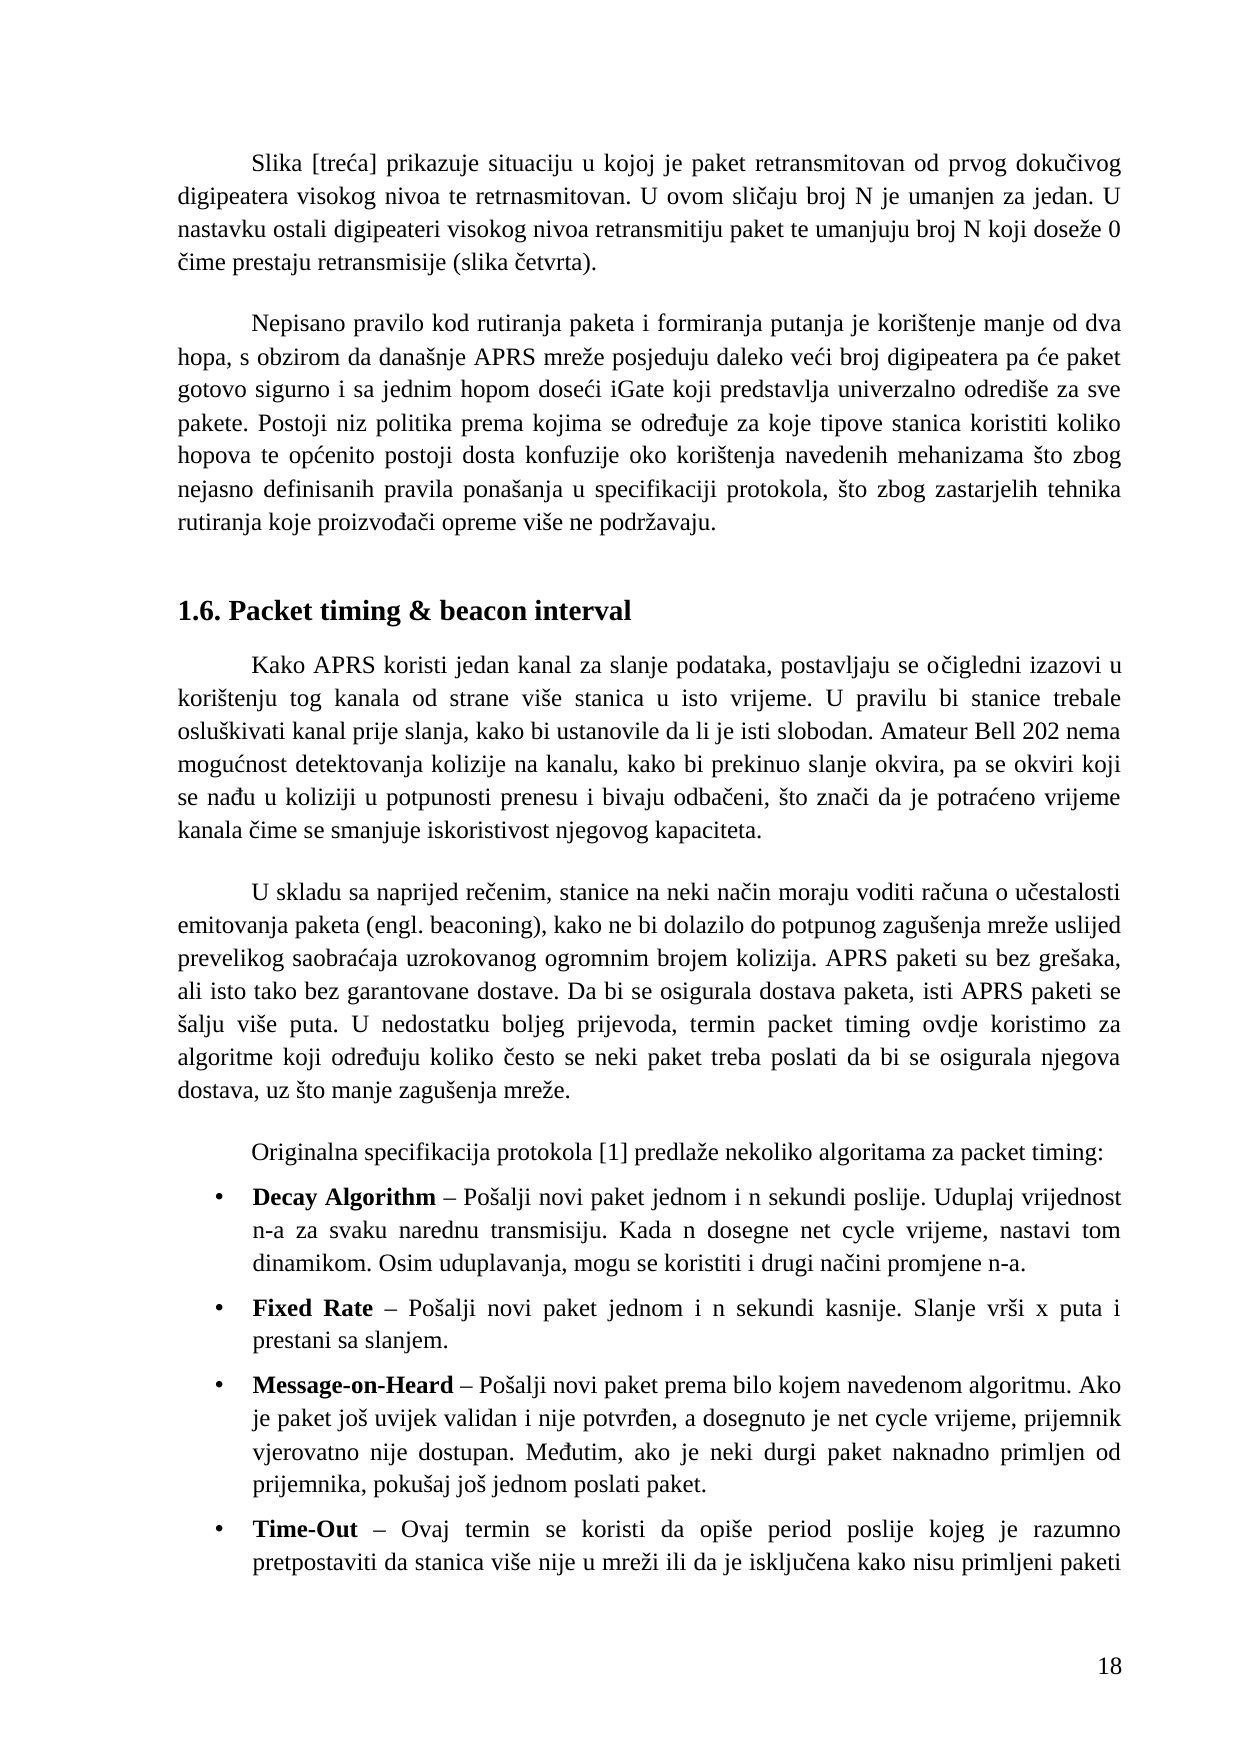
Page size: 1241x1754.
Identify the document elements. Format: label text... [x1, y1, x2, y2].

text Kako APRS koristi jedan kanal za slanje podataka, postavljaju se očigledni izazovi u korištenju tog kanala od strane više stanica u isto vrijeme. U pravilu bi stanice trebale osluškivati kanal prije slanja, kako bi ustanovile da li je isti slobodan. Amateur Bell 202 nema mogućnost detektovanja kolizije na kanalu, kako bi prekinuo slanje okvira, pa se okviri koji se nađu u koliziji u potpunosti prenesu i bivaju odbačeni, što znači da je potraćeno vrijeme kanala čime se smanjuje iskoristivost njegovog kapaciteta. [177, 650, 1122, 844]
list Time-Out – Ovaj termin se koristi da opiše period poslije kojeg je razumno pretpostaviti da stanica više nije u mreži ili da je isključena kako nisu primljeni paketi [215, 1514, 1122, 1576]
list Decay Algorithm – Pošalji novi paket jednom i n sekundi poslije. Uduplaj vrijednost n-a za svaku narednu transmisiju. Kada n dosegne net cycle vrijeme, nastavi tom dinamikom. Osim uduplavanja, mogu se koristiti i drugi načini promjene n-a. [215, 1182, 1122, 1276]
text U skladu sa naprijed rečenim, stanice na neki način moraju voditi računa o učestalosti emitovanja paketa (engl. beaconing), kako ne bi dolazilo do potpunog zagušenja mreže uslijed prevelikog saobraćaja uzrokovanog ogromnim brojem kolizija. APRS paketi su bez grešaka, ali isto tako bez garantovane dostave. Da bi se osigurala dostava paketa, isti APRS paketi se šalju više puta. U nedostatku boljeg prijevoda, termin packet timing ovdje koristimo za algoritme koji određuju koliko često se neki paket treba poslati da bi se osigurala njegova dostava, uz što manje zagušenja mreže. [177, 877, 1122, 1104]
text Slika [treća] prikazuje situaciju u kojoj je paket retransmitovan od prvog dokučivog digipeatera visokog nivoa te retrnasmitovan. U ovom sličaju broj N je umanjen za jedan. U nastavku ostali digipeateri visokog nivoa retransmitiju paket te umanjuju broj N koji doseže 0 čime prestaju retransmisije (slika četvrta). [177, 148, 1122, 276]
subtitle 1.6. Packet timing & beacon interval [177, 593, 1122, 627]
list Message-on-Heard – Pošalji novi paket prema bilo kojem navedenom algoritmu. Ako je paket još uvijek validan i nije potvrđen, a dosegnuto je net cycle vrijeme, prijemnik vjerovatno nije dostupan. Međutim, ako je neki durgi paket naknadno primljen od prijemnika, pokušaj još jednom poslati paket. [215, 1371, 1122, 1498]
text Nepisano pravilo kod rutiranja paketa i formiranja putanja je korištenje manje od dva hopa, s obzirom da današnje APRS mreže posjeduju daleko veći broj digipeatera pa će paket gotovo sigurno i sa jednim hopom doseći iGate koji predstavlja univerzalno odrediše za sve pakete. Postoji niz politika prema kojima se određuje za koje tipove stanica koristiti koliko hopova te općenito postoji dosta konfuzije oko korištenja navedenih mehanizama što zbog nejasno definisanih pravila ponašanja u specifikaciji protokola, što zbog zastarjelih tehnika rutiranja koje proizvođači opreme više ne podržavaju. [177, 308, 1122, 535]
list Fixed Rate – Pošalji novi paket jednom i n sekundi kasnije. Slanje vrši x puta i prestani sa slanjem. [215, 1293, 1122, 1354]
text Originalna specifikacija protokola [1] predlaže nekoliko algoritama za packet timing: [177, 1137, 1122, 1166]
